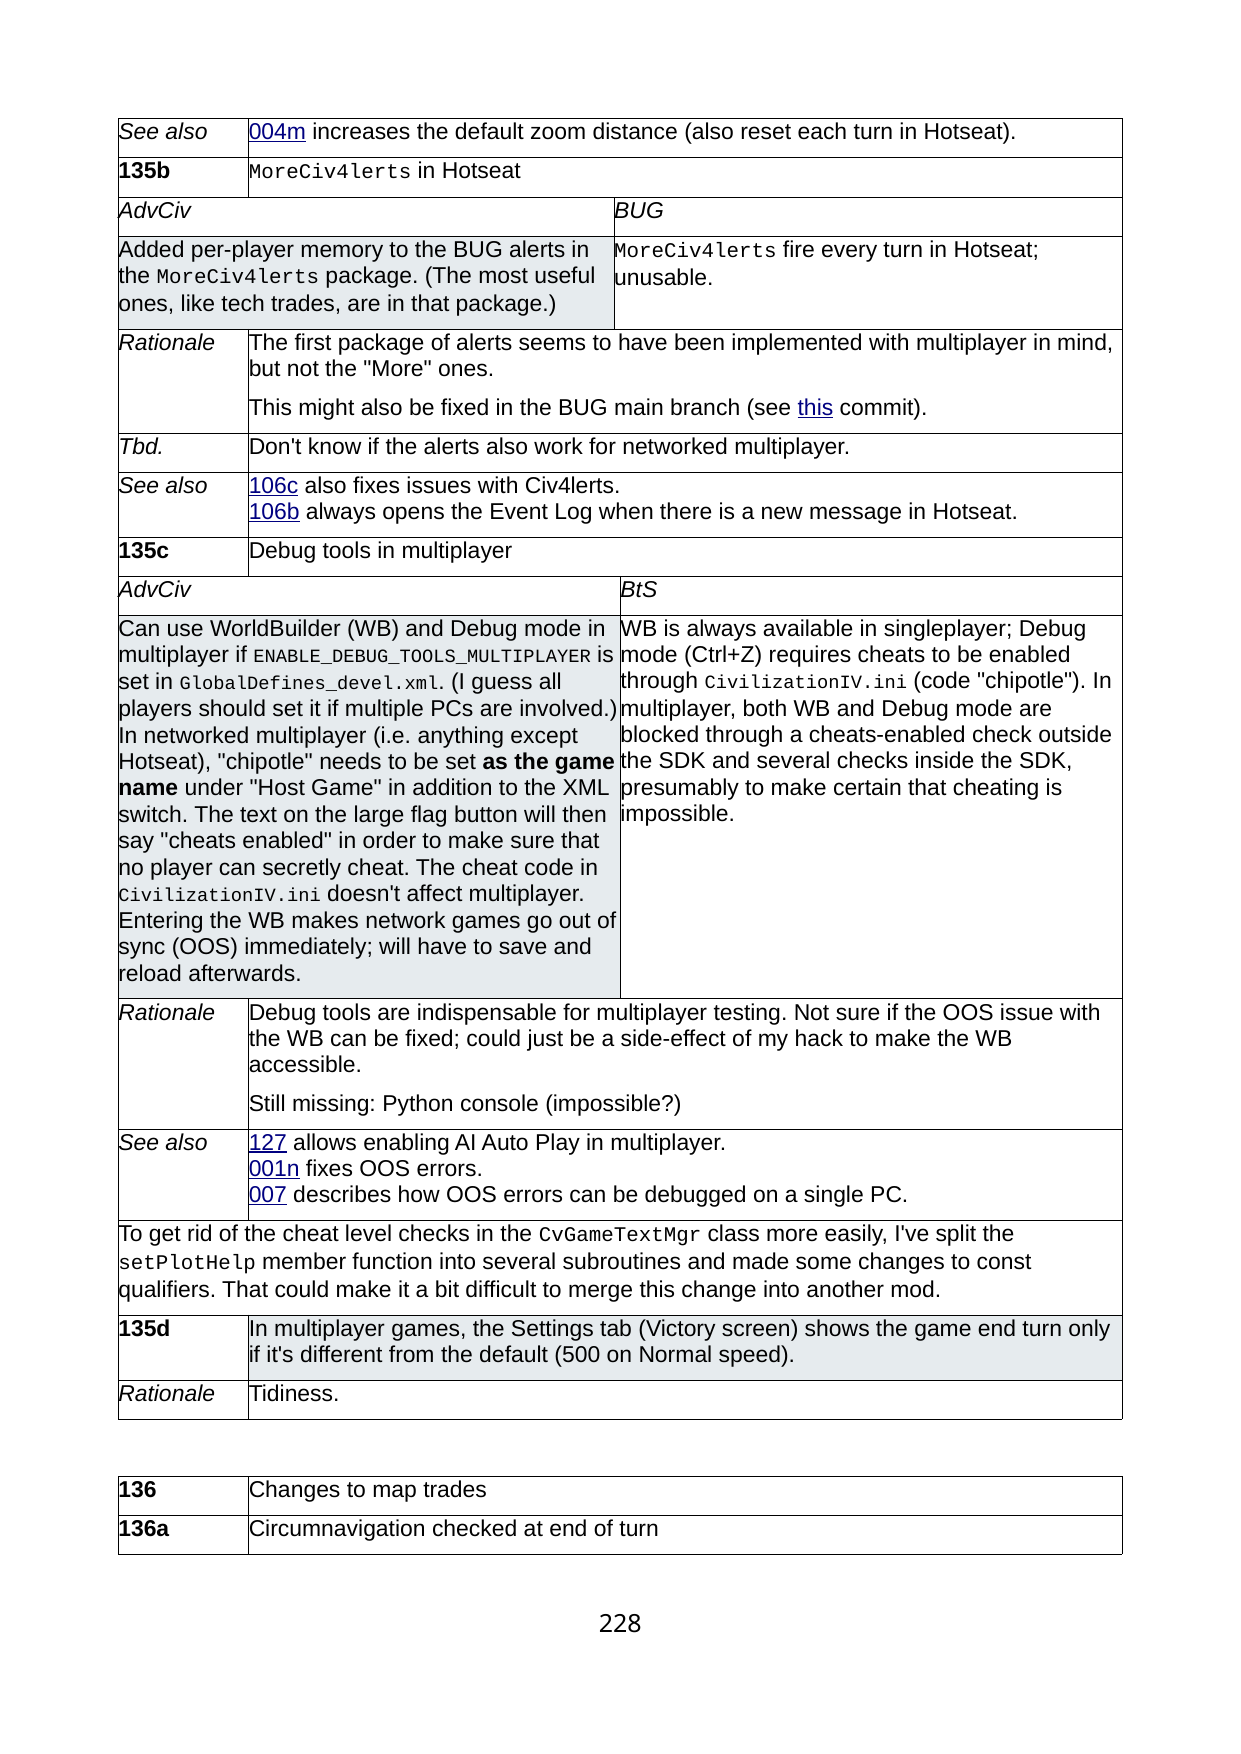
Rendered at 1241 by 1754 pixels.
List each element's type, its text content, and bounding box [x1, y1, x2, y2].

table_cell MoreCiv4lerts fire every turn in Hotseat; unusable. [615, 237, 1122, 329]
table_cell Rationale [119, 1381, 248, 1418]
table_cell In multiplayer games, the Settings tab (Victory screen) shows the game end turn only if it's different from the default (500 on Normal speed). [249, 1316, 1122, 1380]
table_cell To get rid of the cheat level checks in the CvGameTextMgr class more easily, I've split the setPlotHelp member function into several subroutines and made some changes to const qualifiers. That could make it a bit difficult to merge this change into another mod. [119, 1221, 1122, 1314]
table_cell 136a [119, 1516, 248, 1554]
table_cell The first package of alerts seems to have been implemented with multiplayer in mind, but not the "More" ones. This might also be fixed in the BUG main branch (see this commit). [249, 330, 1122, 433]
table_cell 004m increases the default zoom distance (also reset each turn in Hotseat). [249, 119, 1122, 157]
table_cell Debug tools in multiplayer [249, 538, 1122, 576]
table_cell AdvCiv [119, 198, 614, 236]
table_cell MoreCiv4lerts in Hotseat [249, 158, 1122, 197]
table_cell 127 allows enabling AI Auto Play in multiplayer. 001n fixes OOS errors. 007 describes how OOS errors can be debugged on a single PC. [249, 1130, 1122, 1220]
table_cell BtS [621, 577, 1122, 615]
table_cell Rationale [119, 999, 248, 1129]
table_cell WB is always available in singleplayer; Debug mode (Ctrl+Z) requires cheats to be enabled through CivilizationIV.ini (code "chipotle"). In multiplayer, both WB and Debug mode are blocked through a cheats-enabled check outside the SDK and several checks inside the SDK, presumably to make certain that cheating is impossible. [621, 616, 1122, 998]
table_cell Tidiness. [249, 1381, 1122, 1418]
table_cell BUG [615, 198, 1122, 236]
table_header 136 [119, 1477, 248, 1515]
table_cell 135c [119, 538, 248, 576]
table_cell Tbd. [119, 434, 248, 472]
table_cell Don't know if the alerts also work for networked multiplayer. [249, 434, 1122, 472]
table_cell AdvCiv [119, 577, 620, 615]
table_cell See also [119, 119, 248, 157]
table_cell Circumnavigation checked at end of turn [249, 1516, 1122, 1554]
table_cell 106c also fixes issues with Civ4lerts. 106b always opens the Event Log when there is a new message in Hotseat. [249, 473, 1122, 537]
table_cell 135b [119, 158, 248, 197]
table_header Changes to map trades [249, 1477, 1122, 1515]
table_cell 135d [119, 1316, 248, 1380]
table_cell Debug tools are indispensable for multiplayer testing. Not sure if the OOS issue with the WB can be fixed; could just be a side-effect of my hack to make the WB accessible. Still missing: Python console (impossible?) [249, 999, 1122, 1129]
table_cell See also [119, 1130, 248, 1220]
table_cell Added per-player memory to the BUG alerts in the MoreCiv4lerts package. (The most useful ones, like tech trades, are in that package.) [119, 237, 614, 329]
table_cell Rationale [119, 330, 248, 433]
table_cell Can use WorldBuilder (WB) and Debug mode in multiplayer if ENABLE_DEBUG_TOOLS_MULTIPLAYER is set in GlobalDefines_devel.xml. (I guess all players should set it if multiple PCs are involved.) In networked multiplayer (i.e. anything except Hotseat), "chipotle" needs to be set as the game name under "Host Game" in addition to the XML switch. The text on the large flag button will then say "cheats enabled" in order to make sure that no player can secretly cheat. The cheat code in CivilizationIV.ini doesn't affect multiplayer. Entering the WB makes network games go out of sync (OOS) immediately; will have to save and reload afterwards. [119, 616, 620, 998]
table_cell See also [119, 473, 248, 537]
